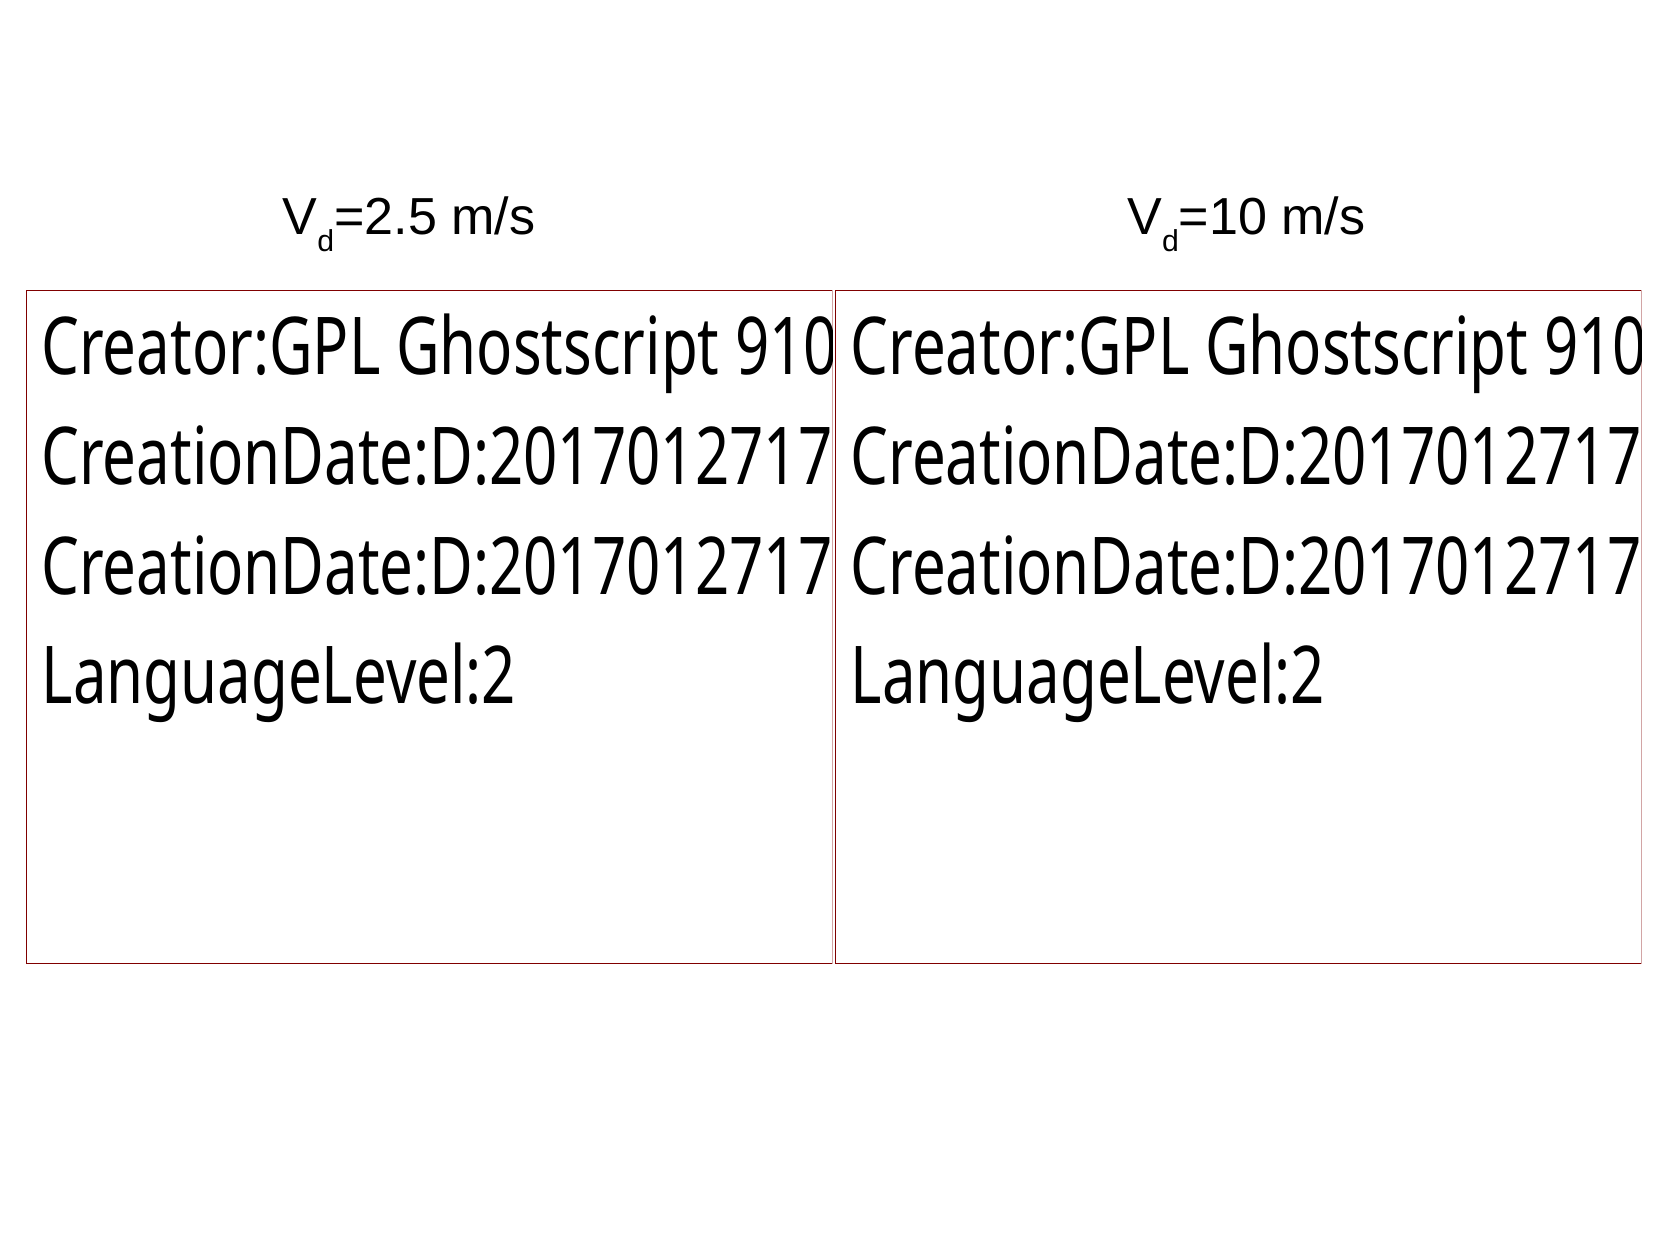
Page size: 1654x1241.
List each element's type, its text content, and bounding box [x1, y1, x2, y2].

text_box Vd=10 m/s [1112, 180, 1471, 266]
text_box Vd=2.5 m/s [268, 180, 631, 266]
picture [22, 285, 1642, 964]
